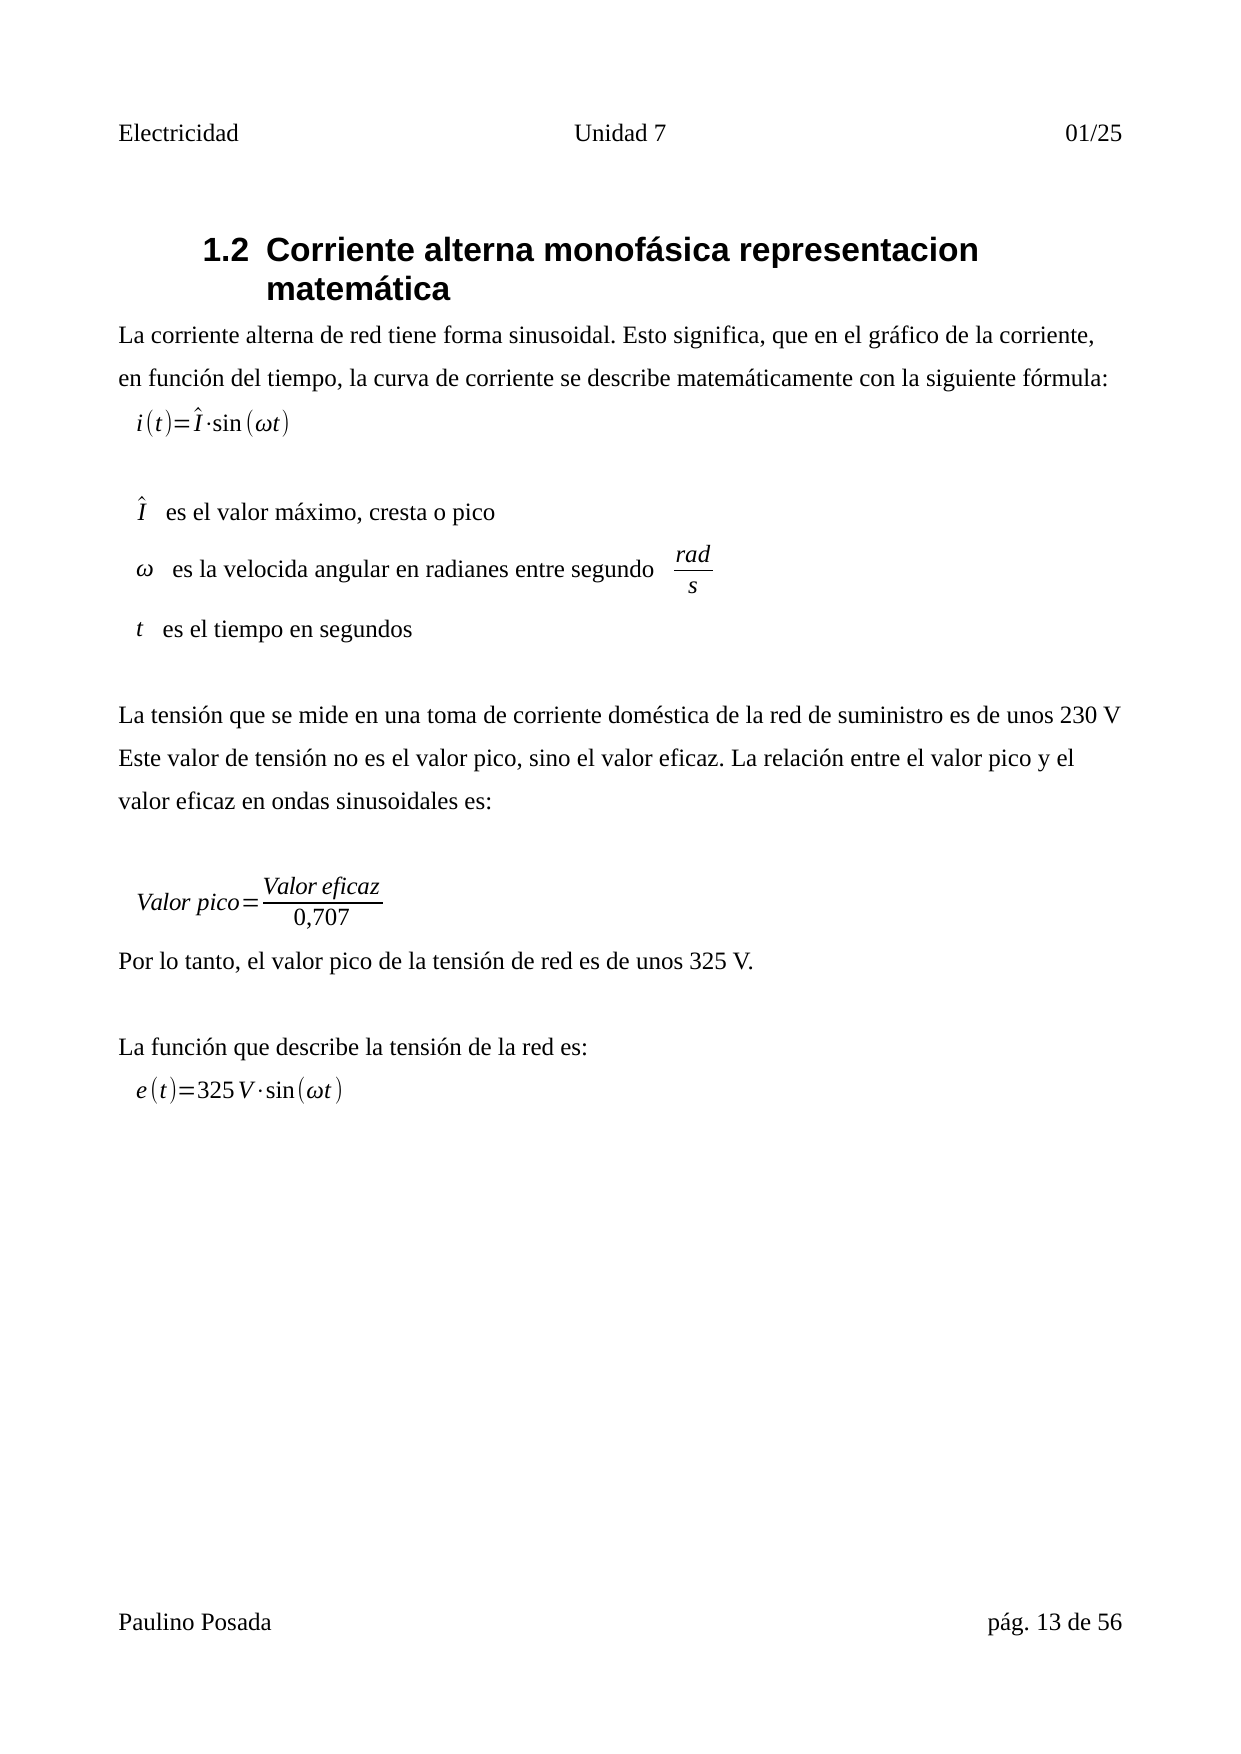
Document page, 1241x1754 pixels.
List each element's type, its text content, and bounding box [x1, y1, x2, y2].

text La función que describe la tensión de la red es: [118, 1032, 1122, 1061]
text Por lo tanto, el valor pico de la tensión de red es de unos 325 V. [118, 946, 1122, 975]
text La tensión que se mide en una toma de corriente doméstica de la red de suministro es de unos 230 V Este valor de tensión no es el valor pico, sino el valor eficaz. La relación entre el valor pico y el valor eficaz en ondas sinusoidales es: [118, 700, 1122, 815]
subtitle Corriente alterna monofásica representacion matemática [193, 230, 1122, 307]
text La corriente alterna de red tiene forma sinusoidal. Esto significa, que en el gráfico de la corriente, en función del tiempo, la curva de corriente se describe matemáticamente con la siguiente fórmula: [118, 320, 1122, 392]
text es el valor máximo, cresta o pico [118, 496, 1122, 526]
text es el tiempo en segundos [118, 614, 1122, 643]
text es la velocida angular en radianes entre segundo [118, 541, 1122, 599]
